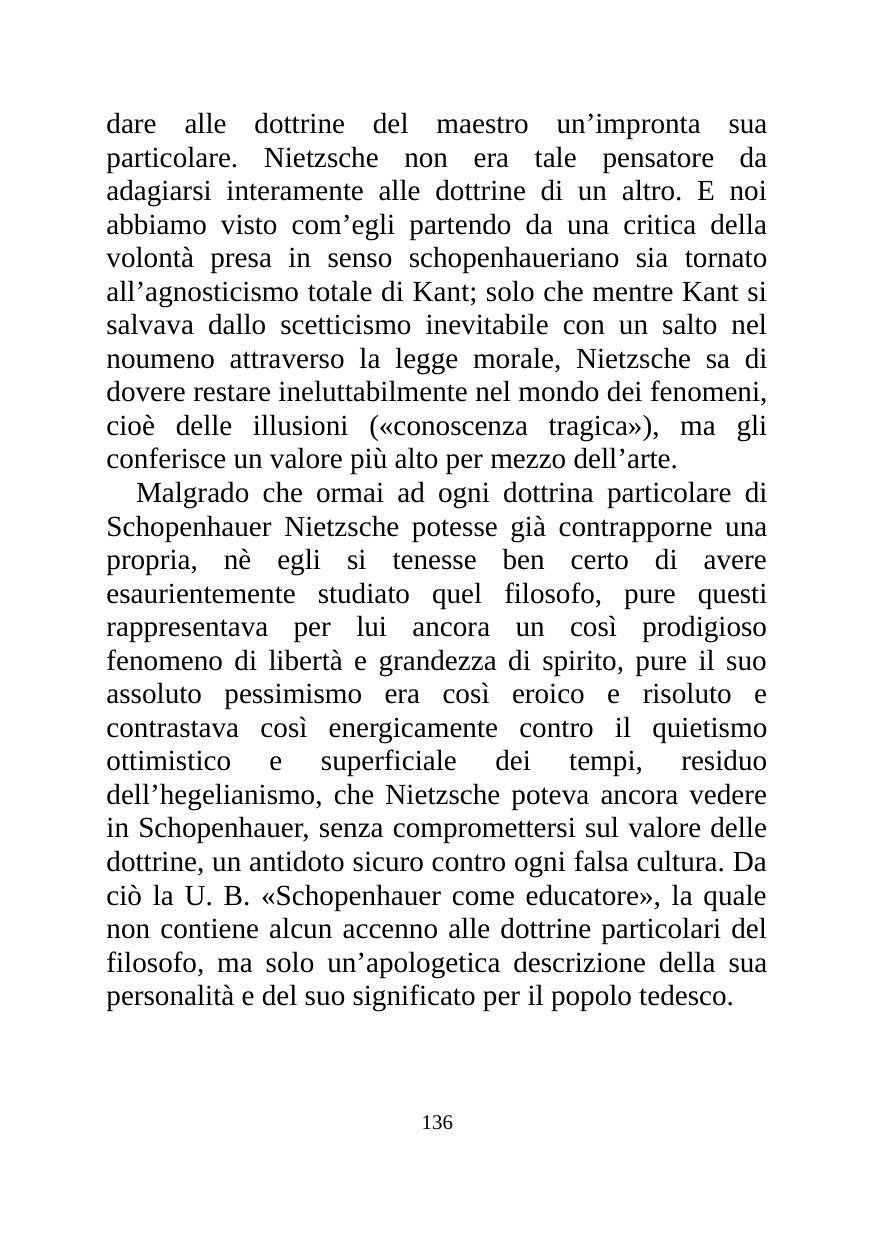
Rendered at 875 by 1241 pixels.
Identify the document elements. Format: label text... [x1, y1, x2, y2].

text dare alle dottrine del maestro un’impronta sua particolare. Nietzsche non era tale pensatore da adagiarsi interamente alle dottrine di un altro. E noi abbiamo visto com’egli partendo da una critica della volontà presa in senso schopenhaueriano sia tornato all’agnosticismo totale di Kant; solo che mentre Kant si salvava dallo scetticismo inevitabile con un salto nel noumeno attraverso la legge morale, Nietzsche sa di dovere restare ineluttabilmente nel mondo dei fenomeni, cioè delle illusioni («conoscenza tragica»), ma gli conferisce un valore più alto per mezzo dell’arte. [106, 106, 768, 475]
text Malgrado che ormai ad ogni dottrina particolare di Schopenhauer Nietzsche potesse già contrapporne una propria, nè egli si tenesse ben certo di avere esaurientemente studiato quel filosofo, pure questi rappresentava per lui ancora un così prodigioso fenomeno di libertà e grandezza di spirito, pure il suo assoluto pessimismo era così eroico e risoluto e contrastava così energicamente contro il quietismo ottimistico e superficiale dei tempi, residuo dell’hegelianismo, che Nietzsche poteva ancora vedere in Schopenhauer, senza compromettersi sul valore delle dottrine, un antidoto sicuro contro ogni falsa cultura. Da ciò la U. B. «Schopenhauer come educatore», la quale non contiene alcun accenno alle dottrine particolari del filosofo, ma solo un’apologetica descrizione della sua personalità e del suo significato per il popolo tedesco. [106, 475, 768, 1012]
